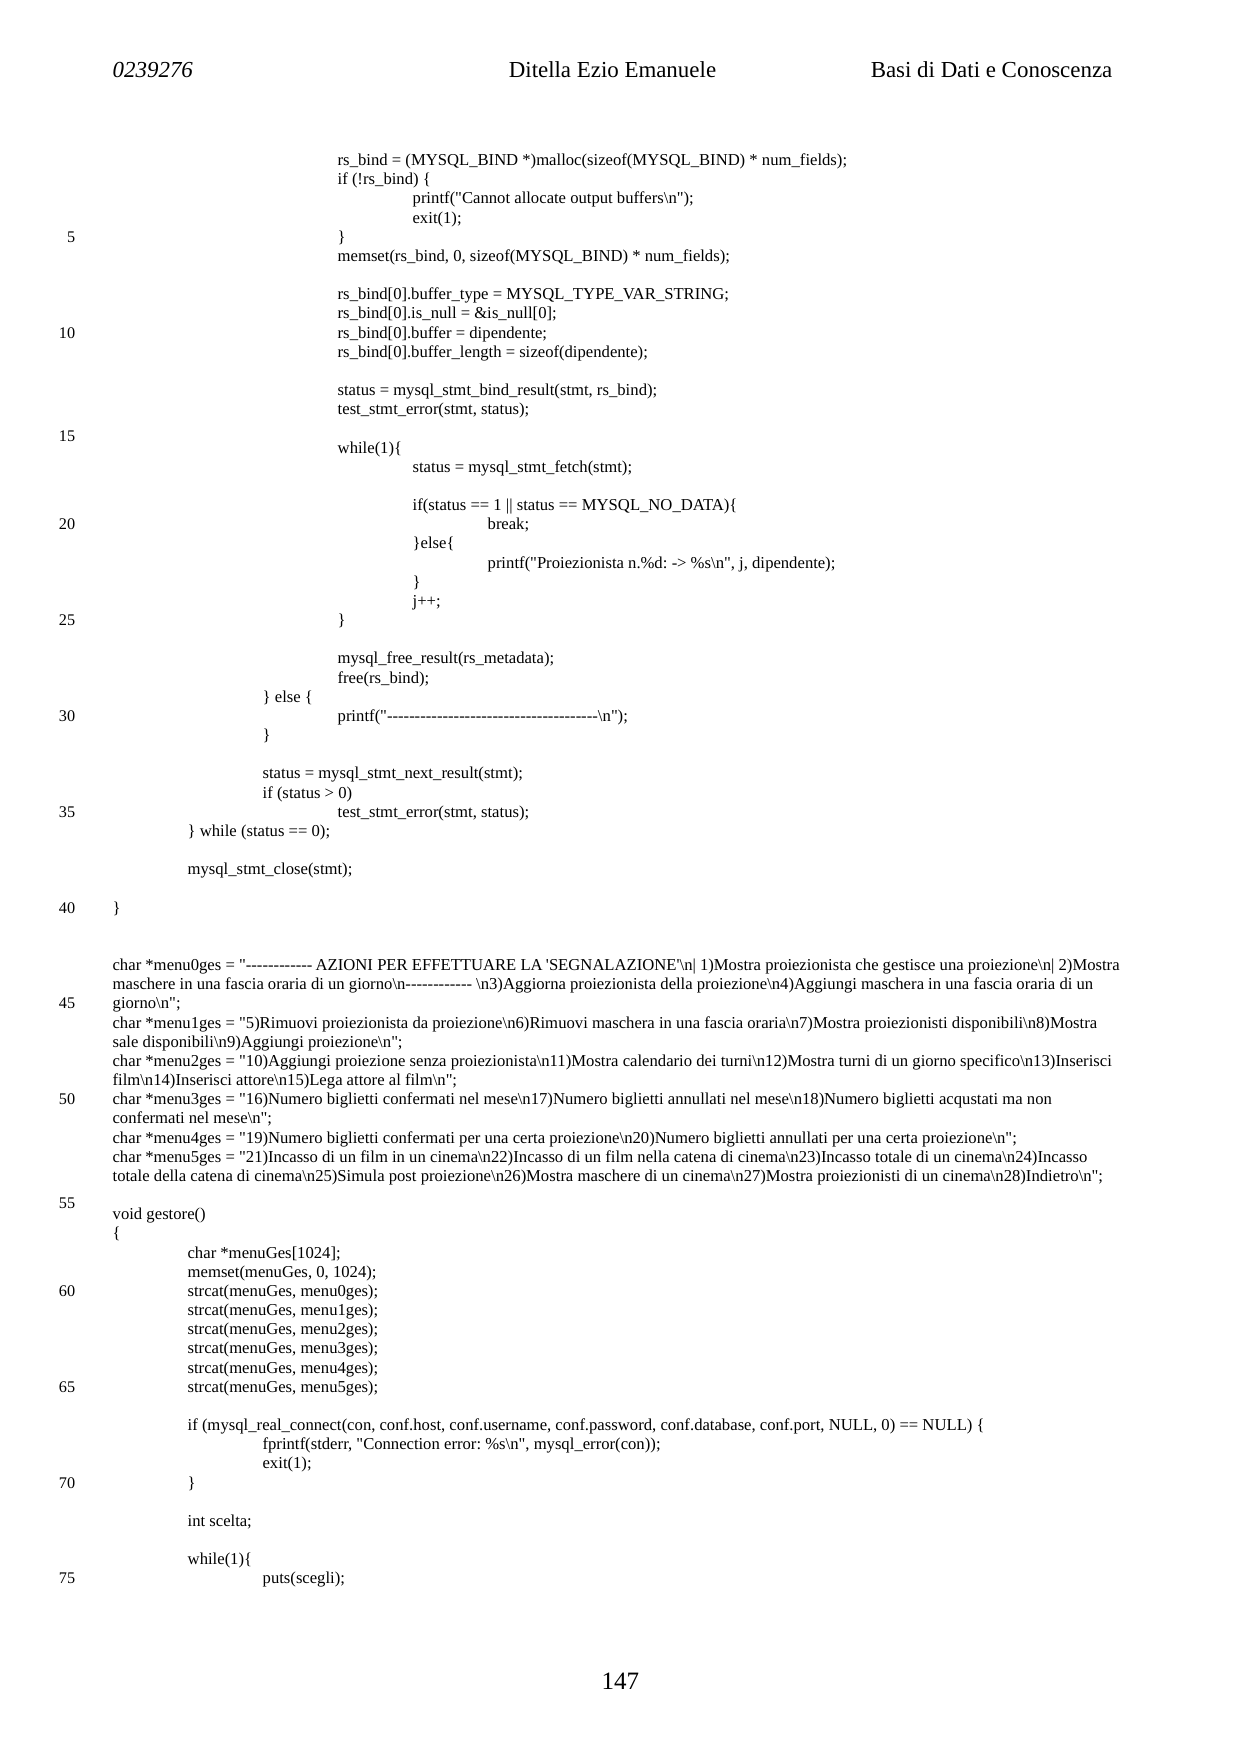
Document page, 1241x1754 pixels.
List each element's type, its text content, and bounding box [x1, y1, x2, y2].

text } [112, 1472, 1128, 1492]
text while(1){ [112, 1549, 1128, 1568]
text fprintf(stderr, "Connection error: %s\n", mysql_error(con)); [112, 1434, 1128, 1453]
text rs_bind[0].buffer_type = MYSQL_TYPE_VAR_STRING; [112, 284, 1128, 303]
text } [112, 610, 1128, 629]
text free(rs_bind); [112, 667, 1128, 687]
text printf("--------------------------------------\n"); [112, 706, 1128, 725]
text } while (status == 0); [112, 821, 1128, 840]
text strcat(menuGes, menu5ges); [112, 1377, 1128, 1396]
text } [112, 227, 1128, 246]
text strcat(menuGes, menu4ges); [112, 1357, 1128, 1377]
text exit(1); [112, 207, 1128, 227]
text }else{ [112, 533, 1128, 552]
text char *menu1ges = "5)Rimuovi proiezionista da proiezione\n6)Rimuovi maschera in una fascia oraria\n7)Mostra proiezionisti disponibili\n8)Mostra sale disponibili\n9)Aggiungi proiezione\n"; [112, 1012, 1128, 1051]
text if(status == 1 || status == MYSQL_NO_DATA){ [112, 495, 1128, 514]
text j++; [112, 591, 1128, 610]
text if (!rs_bind) { [112, 169, 1128, 188]
text while(1){ [112, 437, 1128, 457]
text } [112, 572, 1128, 591]
text mysql_stmt_close(stmt); [112, 859, 1128, 878]
text printf("Proiezionista n.%d: -> %s\n", j, dipendente); [112, 552, 1128, 572]
text status = mysql_stmt_bind_result(stmt, rs_bind); [112, 380, 1128, 399]
text test_stmt_error(stmt, status); [112, 399, 1128, 418]
text char *menuGes[1024]; [112, 1242, 1128, 1262]
text strcat(menuGes, menu1ges); [112, 1300, 1128, 1319]
text } [112, 897, 1128, 917]
text char *menu4ges = "19)Numero biglietti confermati per una certa proiezione\n20)Numero biglietti annullati per una certa proiezione\n"; [112, 1127, 1128, 1147]
text if (status > 0) [112, 782, 1128, 802]
text strcat(menuGes, menu3ges); [112, 1338, 1128, 1357]
text char *menu2ges = "10)Aggiungi proiezione senza proiezionista\n11)Mostra calendario dei turni\n12)Mostra turni di un giorno specifico\n13)Inserisci film\n14)Inserisci attore\n15)Lega attore al film\n"; [112, 1051, 1128, 1089]
text char *menu5ges = "21)Incasso di un film in un cinema\n22)Incasso di un film nella catena di cinema\n23)Incasso totale di un cinema\n24)Incasso totale della catena di cinema\n25)Simula post proiezione\n26)Mostra maschere di un cinema\n27)Mostra proiezionisti di un cinema\n28)Indietro\n"; [112, 1147, 1128, 1185]
text { [112, 1223, 1128, 1242]
text exit(1); [112, 1453, 1128, 1472]
text status = mysql_stmt_next_result(stmt); [112, 763, 1128, 782]
text test_stmt_error(stmt, status); [112, 802, 1128, 821]
text break; [112, 514, 1128, 533]
text void gestore() [112, 1204, 1128, 1223]
text mysql_free_result(rs_metadata); [112, 648, 1128, 667]
text rs_bind = (MYSQL_BIND *)malloc(sizeof(MYSQL_BIND) * num_fields); [112, 150, 1128, 169]
text memset(rs_bind, 0, sizeof(MYSQL_BIND) * num_fields); [112, 246, 1128, 265]
text rs_bind[0].buffer = dipendente; [112, 322, 1128, 342]
text char *menu3ges = "16)Numero biglietti confermati nel mese\n17)Numero biglietti annullati nel mese\n18)Numero biglietti acqustati ma non confermati nel mese\n"; [112, 1089, 1128, 1127]
text strcat(menuGes, menu2ges); [112, 1319, 1128, 1338]
text char *menu0ges = "------------ AZIONI PER EFFETTUARE LA 'SEGNALAZIONE'\n| 1)Mostra proiezionista che gestisce una proiezione\n| 2)Mostra maschere in una fascia oraria di un giorno\n------------ \n3)Aggiorna proiezionista della proiezione\n4)Aggiungi maschera in una fascia oraria di un giorno\n"; [112, 955, 1128, 1012]
text rs_bind[0].buffer_length = sizeof(dipendente); [112, 342, 1128, 361]
text memset(menuGes, 0, 1024); [112, 1262, 1128, 1281]
text if (mysql_real_connect(con, conf.host, conf.username, conf.password, conf.database, conf.port, NULL, 0) == NULL) { [112, 1415, 1128, 1434]
text } else { [112, 687, 1128, 706]
text rs_bind[0].is_null = &is_null[0]; [112, 303, 1128, 322]
text puts(scegli); [112, 1568, 1128, 1587]
text strcat(menuGes, menu0ges); [112, 1281, 1128, 1300]
text printf("Cannot allocate output buffers\n"); [112, 188, 1128, 207]
text int scelta; [112, 1511, 1128, 1530]
text status = mysql_stmt_fetch(stmt); [112, 457, 1128, 476]
text } [112, 725, 1128, 744]
